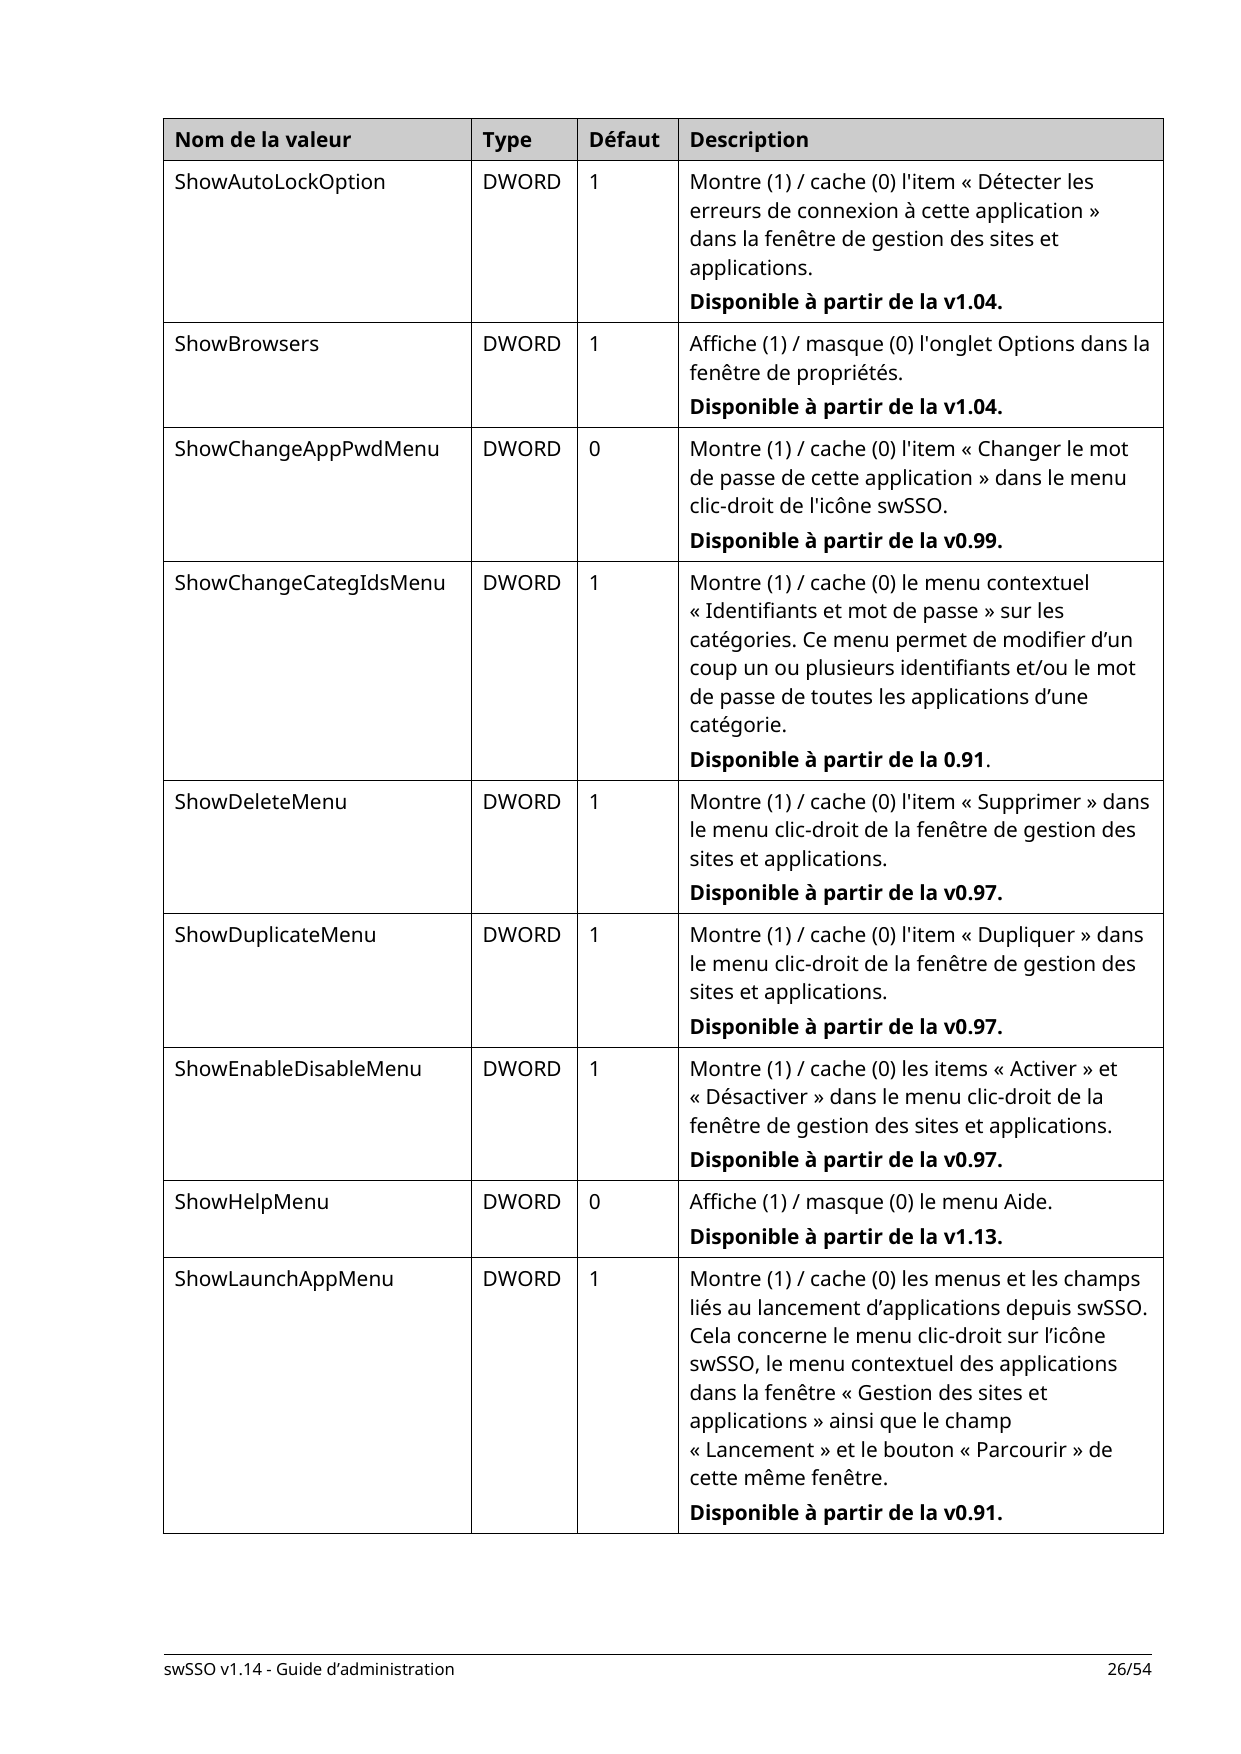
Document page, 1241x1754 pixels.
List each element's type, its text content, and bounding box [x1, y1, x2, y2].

table_cell Montre (1) / cache (0) l'item « Dupliquer » dans le menu clic-droit de la fenêtre de gestion des sites et applications. Disponible à partir de la v0.97. [679, 914, 1163, 1047]
table_cell Affiche (1) / masque (0) le menu Aide. Disponible à partir de la v1.13. [679, 1181, 1163, 1257]
table_cell 1 [578, 1048, 678, 1180]
table_cell 0 [578, 428, 678, 561]
table_cell 1 [578, 562, 678, 779]
table_header Défaut [578, 119, 678, 160]
table_cell 1 [578, 323, 678, 427]
table_cell Montre (1) / cache (0) le menu contextuel « Identifiants et mot de passe » sur les catégories. Ce menu permet de modifier d’un coup un ou plusieurs identifiants et/ou le mot de passe de toutes les applications d’une catégorie. Disponible à partir de la 0.91. [679, 562, 1163, 779]
table_cell Montre (1) / cache (0) l'item « Détecter les erreurs de connexion à cette application » dans la fenêtre de gestion des sites et applications. Disponible à partir de la v1.04. [679, 161, 1163, 322]
table_cell 1 [578, 161, 678, 322]
table_cell ShowChangeCategIdsMenu [164, 562, 471, 779]
table_cell DWORD [472, 914, 577, 1047]
table_cell 1 [578, 1258, 678, 1533]
table_cell 1 [578, 781, 678, 913]
table_cell ShowBrowsers [164, 323, 471, 427]
table_cell 0 [578, 1181, 678, 1257]
table_cell Affiche (1) / masque (0) l'onglet Options dans la fenêtre de propriétés. Disponible à partir de la v1.04. [679, 323, 1163, 427]
table_cell DWORD [472, 781, 577, 913]
table_cell DWORD [472, 323, 577, 427]
table_cell ShowLaunchAppMenu [164, 1258, 471, 1533]
table_cell 1 [578, 914, 678, 1047]
table_cell ShowDeleteMenu [164, 781, 471, 913]
table_cell DWORD [472, 428, 577, 561]
table_cell ShowDuplicateMenu [164, 914, 471, 1047]
table_cell ShowChangeAppPwdMenu [164, 428, 471, 561]
table_cell DWORD [472, 1048, 577, 1180]
table_cell DWORD [472, 161, 577, 322]
table_cell Montre (1) / cache (0) les items « Activer » et « Désactiver » dans le menu clic-droit de la fenêtre de gestion des sites et applications. Disponible à partir de la v0.97. [679, 1048, 1163, 1180]
table_cell Montre (1) / cache (0) l'item « Supprimer » dans le menu clic-droit de la fenêtre de gestion des sites et applications. Disponible à partir de la v0.97. [679, 781, 1163, 913]
table_cell DWORD [472, 1181, 577, 1257]
table_cell DWORD [472, 1258, 577, 1533]
table_cell DWORD [472, 562, 577, 779]
table_header Nom de la valeur [164, 119, 471, 160]
table_cell ShowHelpMenu [164, 1181, 471, 1257]
table_header Type [472, 119, 577, 160]
table_cell ShowAutoLockOption [164, 161, 471, 322]
table_cell Montre (1) / cache (0) les menus et les champs liés au lancement d’applications depuis swSSO. Cela concerne le menu clic-droit sur l’icône swSSO, le menu contextuel des applications dans la fenêtre « Gestion des sites et applications » ainsi que le champ « Lancement » et le bouton « Parcourir » de cette même fenêtre. Disponible à partir de la v0.91. [679, 1258, 1163, 1533]
table_cell Montre (1) / cache (0) l'item « Changer le mot de passe de cette application » dans le menu clic-droit de l'icône swSSO. Disponible à partir de la v0.99. [679, 428, 1163, 561]
table_header Description [679, 119, 1163, 160]
table_cell ShowEnableDisableMenu [164, 1048, 471, 1180]
